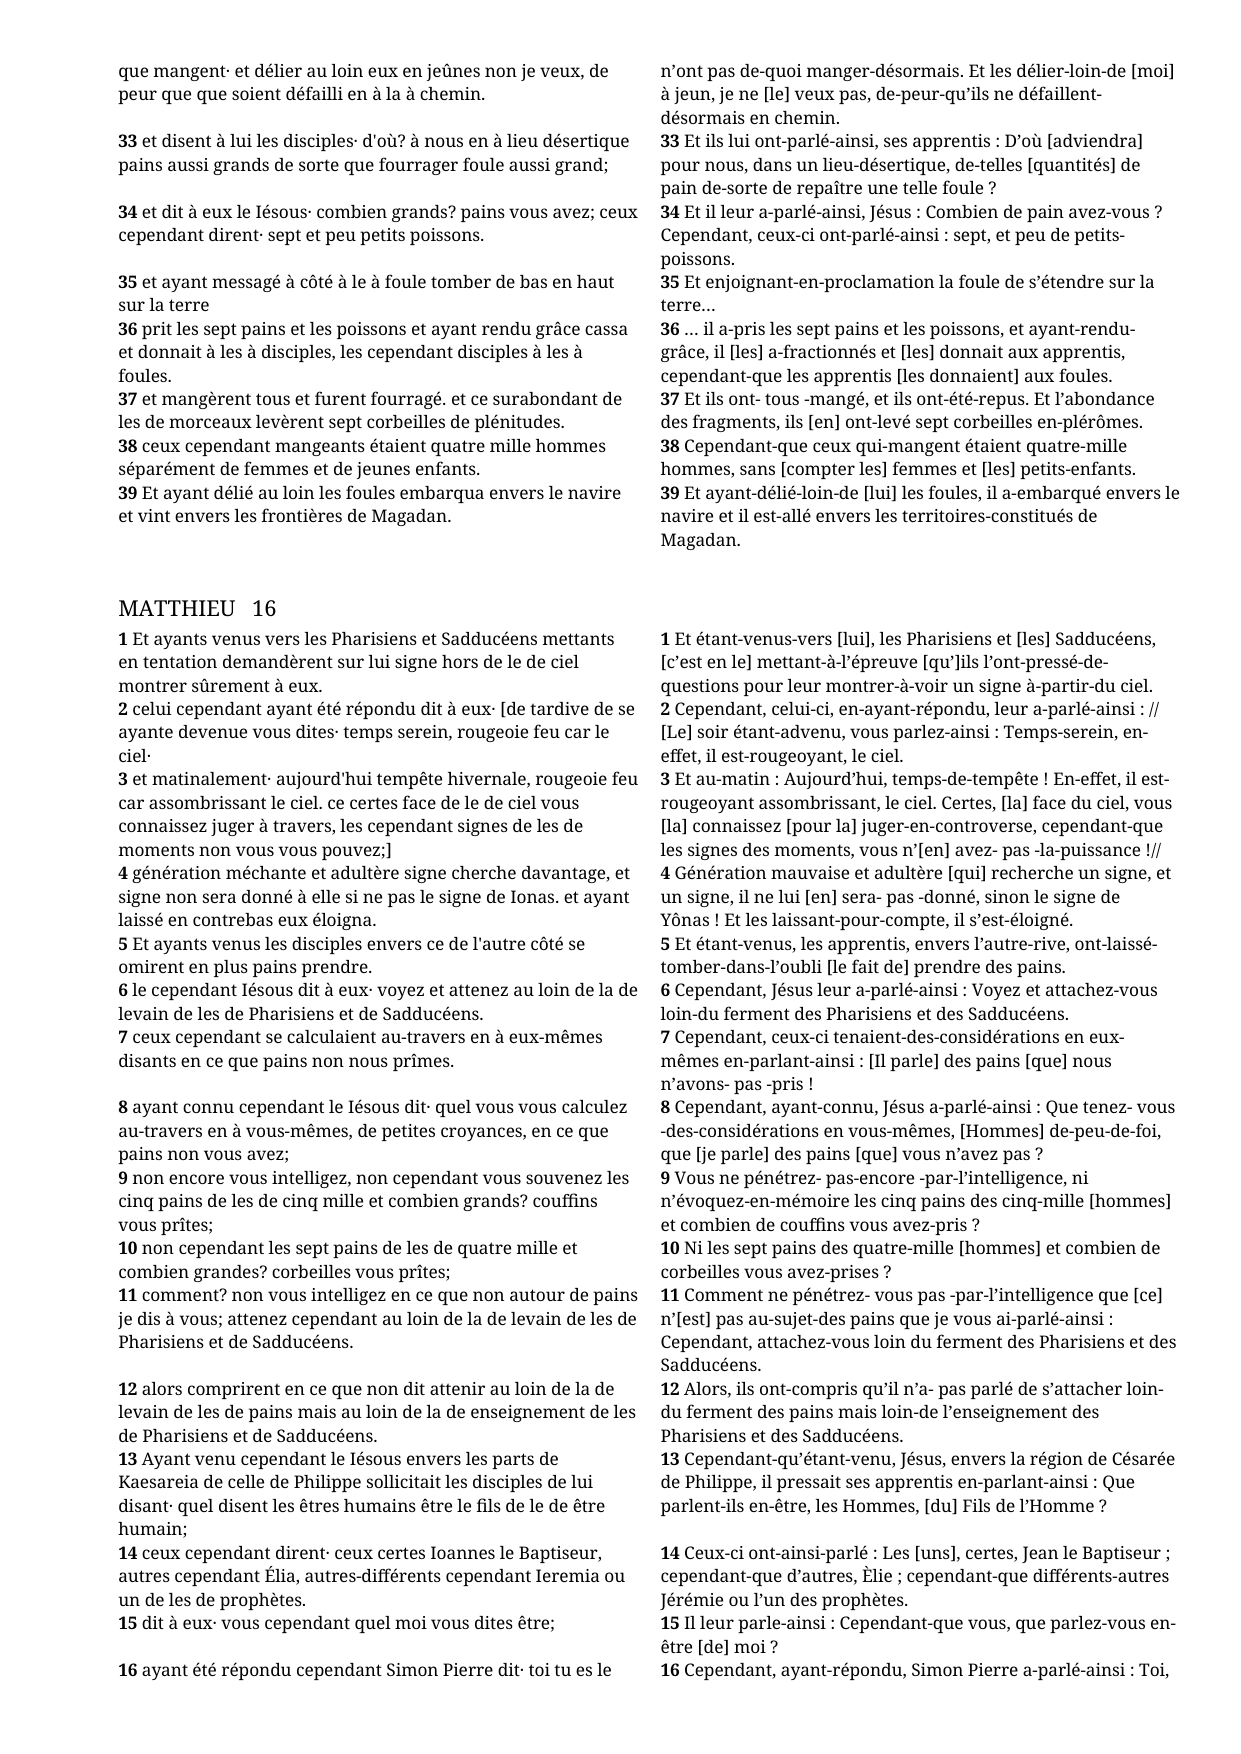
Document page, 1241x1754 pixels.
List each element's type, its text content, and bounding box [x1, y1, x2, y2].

table_cell 4 génération méchante et adultère signe cherche davantage, et signe non sera donné à elle si ne pas le signe de Ionas. et ayant laissé en contrebas eux éloigna. [118, 861, 639, 932]
table_cell [639, 200, 660, 270]
table_cell 11 comment? non vous intelligez en ce que non autour de pains je dis à vous; attenez cependant au loin de la de levain de les de Pharisiens et de Sadducéens. [118, 1283, 639, 1377]
table_cell [639, 434, 660, 481]
table_cell [639, 1096, 660, 1166]
table_cell [639, 932, 660, 978]
table_cell 16 Cependant, ayant-répondu, Simon Pierre a-parlé-ainsi : Toi, tu es le Christ, le Fils du Dieu Vivant. [660, 1658, 1181, 1682]
table_cell 6 le cependant Iésous dit à eux· voyez et attenez au loin de la de levain de les de Pharisiens et de Sadducéens. [118, 979, 639, 1025]
table_cell 13 Ayant venu cependant le Iésous envers les parts de Kaesareia de celle de Philippe sollicitait les disciples de lui disant· quel disent les êtres humains être le fils de le de être humain; [118, 1447, 639, 1541]
table_cell [639, 979, 660, 1025]
table_cell [639, 768, 660, 861]
table_header 1 Et ayants venus vers les Pharisiens et Sadducéens mettants en tentation demandèrent sur lui signe hors de le de ciel montrer sûrement à eux. [118, 627, 639, 697]
table_cell [639, 1283, 660, 1377]
table_cell 34 et dit à eux le Iésous· combien grands? pains vous avez; ceux cependant dirent· sept et peu petits poissons. [118, 200, 639, 270]
table_cell [639, 481, 660, 551]
table_cell 6 Cependant, Jésus leur a-parlé-ainsi : Voyez et attachez-vous loin-du ferment des Pharisiens et des Sadducéens. [660, 979, 1181, 1025]
table_cell 9 Vous ne pénétrez- pas-encore -par-l’intelligence, ni n’évoquez-en-mémoire les cinq pains des cinq-mille [hommes] et combien de couffins vous avez-pris ? [660, 1166, 1181, 1236]
table_cell 15 Il leur parle-ainsi : Cependant-que vous, que parlez-vous en-être [de] moi ? [660, 1611, 1181, 1658]
table_cell 12 Alors, ils ont-compris qu’il n’a- pas parlé de s’attacher loin-du ferment des pains mais loin-de l’enseignement des Pharisiens et des Sadducéens. [660, 1377, 1181, 1447]
table_cell [639, 1658, 660, 1682]
table_cell 3 Et au-matin : Aujourd’hui, temps-de-tempête ! En-effet, il est-rougeoyant assombrissant, le ciel. Certes, [la] face du ciel, vous [la] connaissez [pour la] juger-en-controverse, cependant-que les signes des moments, vous n’[en] avez- pas -la-puissance !// [660, 768, 1181, 861]
table_cell 39 Et ayant délié au loin les foules embarqua envers le navire et vint envers les frontières de Magadan. [118, 481, 639, 551]
table_cell 14 Ceux-ci ont-ainsi-parlé : Les [uns], certes, Jean le Baptiseur ; cependant-que d’autres, Èlie ; cependant-que différents-autres Jérémie ou l’un des prophètes. [660, 1541, 1181, 1611]
table_cell 5 Et étant-venus, les apprentis, envers l’autre-rive, ont-laissé-tomber-dans-l’oubli [le fait de] prendre des pains. [660, 932, 1181, 978]
table_cell 2 celui cependant ayant été répondu dit à eux· [de tardive de se ayante devenue vous dites· temps serein, rougeoie feu car le ciel· [118, 697, 639, 767]
table_cell 39 Et ayant-délié-loin-de [lui] les foules, il a-embarqué envers le navire et il est-allé envers les territoires-constitués de Magadan. [660, 481, 1181, 551]
table_header 1 Et étant-venus-vers [lui], les Pharisiens et [les] Sadducéens, [c’est en le] mettant-à-l’épreuve [qu’]ils l’ont-pressé-de-questions pour leur montrer-à-voir un signe à-partir-du ciel. [660, 627, 1181, 697]
table_cell 7 ceux cependant se calculaient au-travers en à eux-mêmes disants en ce que pains non nous prîmes. [118, 1025, 639, 1096]
table_cell 7 Cependant, ceux-ci tenaient-des-considérations en eux-mêmes en-parlant-ainsi : [Il parle] des pains [que] nous n’avons- pas -pris ! [660, 1025, 1181, 1096]
table_cell 32 Cependant, Jésus, ayant-appelé-vers [lui] ses apprentis, a-parlé-ainsi : Je suis-ému-aux-entrailles quant-à la foule, parce-que [voilà] déjà trois jours [qu’]ils demeurent-vers moi, et ils n’ont pas de-quoi manger-désormais. Et les délier-loin-de [moi] à jeun, je ne [le] veux pas, de-peur-qu’ils ne défaillent-désormais en chemin. [660, 59, 1181, 129]
table_cell 8 Cependant, ayant-connu, Jésus a-parlé-ainsi : Que tenez- vous -des-considérations en vous-mêmes, [Hommes] de-peu-de-foi, que [je parle] des pains [que] vous n’avez pas ? [660, 1096, 1181, 1166]
table_cell 38 Cependant-que ceux qui-mangent étaient quatre-mille hommes, sans [compter les] femmes et [les] petits-enfants. [660, 434, 1181, 481]
table_cell [639, 1611, 660, 1658]
table_cell 11 Comment ne pénétrez- vous pas -par-l’intelligence que [ce] n’[est] pas au-sujet-des pains que je vous ai-parlé-ainsi : Cependant, attachez-vous loin du ferment des Pharisiens et des Sadducéens. [660, 1283, 1181, 1377]
table_cell 16 ayant été répondu cependant Simon Pierre dit· toi tu es le Christ le fils de le de Dieu de celui de vivant. [118, 1658, 639, 1682]
table_cell [639, 387, 660, 434]
table_cell 36 … il a-pris les sept pains et les poissons, et ayant-rendu-grâce, il [les] a-fractionnés et [les] donnait aux apprentis, cependant-que les apprentis [les donnaient] aux foules. [660, 317, 1181, 387]
table_cell 10 non cependant les sept pains de les de quatre mille et combien grandes? corbeilles vous prîtes; [118, 1236, 639, 1283]
table_cell [639, 1447, 660, 1541]
table_cell 3 et matinalement· aujourd'hui tempête hivernale, rougeoie feu car assombrissant le ciel. ce certes face de le de ciel vous connaissez juger à travers, les cependant signes de les de moments non vous vous pouvez;] [118, 768, 639, 861]
table_cell 33 Et ils lui ont-parlé-ainsi, ses apprentis : D’où [adviendra] pour nous, dans un lieu-désertique, de-telles [quantités] de pain de-sorte de repaître une telle foule ? [660, 129, 1181, 200]
table_cell 15 dit à eux· vous cependant quel moi vous dites être; [118, 1611, 639, 1658]
table_cell [639, 270, 660, 317]
table_cell 14 ceux cependant dirent· ceux certes Ioannes le Baptiseur, autres cependant Élia, autres-différents cependant Ieremia ou un de les de prophètes. [118, 1541, 639, 1611]
table_cell 2 Cependant, celui-ci, en-ayant-répondu, leur a-parlé-ainsi : // [Le] soir étant-advenu, vous parlez-ainsi : Temps-serein, en-effet, il est-rougeoyant, le ciel. [660, 697, 1181, 767]
text MATTHIEU 16 [118, 593, 1181, 622]
table_cell [639, 59, 660, 129]
table_cell 33 et disent à lui les disciples· d'où? à nous en à lieu désertique pains aussi grands de sorte que fourrager foule aussi grand; [118, 129, 639, 200]
table_cell [639, 129, 660, 200]
table_cell 37 Et ils ont- tous -mangé, et ils ont-été-repus. Et l’abondance des fragments, ils [en] ont-levé sept corbeilles en-plérômes. [660, 387, 1181, 434]
table_cell [639, 1166, 660, 1236]
table_cell 32 Le cependant Iésous se ayant appelé auprès les disciples de lui dit· je me remue aux entrailles sur le foule, en ce que déjà journées trois restent auprès à moi et non ont un quelconque que mangent· et délier au loin eux en jeûnes non je veux, de peur que que soient défailli en à la à chemin. [118, 59, 639, 129]
table_cell 36 prit les sept pains et les poissons et ayant rendu grâce cassa et donnait à les à disciples, les cependant disciples à les à foules. [118, 317, 639, 387]
table_cell 4 Génération mauvaise et adultère [qui] recherche un signe, et un signe, il ne lui [en] sera- pas -donné, sinon le signe de Yônas ! Et les laissant-pour-compte, il s’est-éloigné. [660, 861, 1181, 932]
table_cell 13 Cependant-qu’étant-venu, Jésus, envers la région de Césarée de Philippe, il pressait ses apprentis en-parlant-ainsi : Que parlent-ils en-être, les Hommes, [du] Fils de l’Homme ? [660, 1447, 1181, 1541]
table_cell [639, 1541, 660, 1611]
table_cell [639, 317, 660, 387]
table_cell 35 Et enjoignant-en-proclamation la foule de s’étendre sur la terre… [660, 270, 1181, 317]
table_cell 9 non encore vous intelligez, non cependant vous souvenez les cinq pains de les de cinq mille et combien grands? couffins vous prîtes; [118, 1166, 639, 1236]
table_cell 12 alors comprirent en ce que non dit attenir au loin de la de levain de les de pains mais au loin de la de enseignement de les de Pharisiens et de Sadducéens. [118, 1377, 639, 1447]
table_cell [639, 697, 660, 767]
table_cell 38 ceux cependant mangeants étaient quatre mille hommes séparément de femmes et de jeunes enfants. [118, 434, 639, 481]
table_cell 35 et ayant messagé à côté à le à foule tomber de bas en haut sur la terre [118, 270, 639, 317]
table_cell [639, 861, 660, 932]
table_cell 8 ayant connu cependant le Iésous dit· quel vous vous calculez au-travers en à vous-mêmes, de petites croyances, en ce que pains non vous avez; [118, 1096, 639, 1166]
table_cell 10 Ni les sept pains des quatre-mille [hommes] et combien de corbeilles vous avez-prises ? [660, 1236, 1181, 1283]
table_header [639, 627, 660, 697]
table_cell [639, 1236, 660, 1283]
table_cell 37 et mangèrent tous et furent fourragé. et ce surabondant de les de morceaux levèrent sept corbeilles de plénitudes. [118, 387, 639, 434]
table_cell [639, 1025, 660, 1096]
table_cell 34 Et il leur a-parlé-ainsi, Jésus : Combien de pain avez-vous ? Cependant, ceux-ci ont-parlé-ainsi : sept, et peu de petits-poissons. [660, 200, 1181, 270]
table_cell 5 Et ayants venus les disciples envers ce de l'autre côté se omirent en plus pains prendre. [118, 932, 639, 978]
table_cell [639, 1377, 660, 1447]
